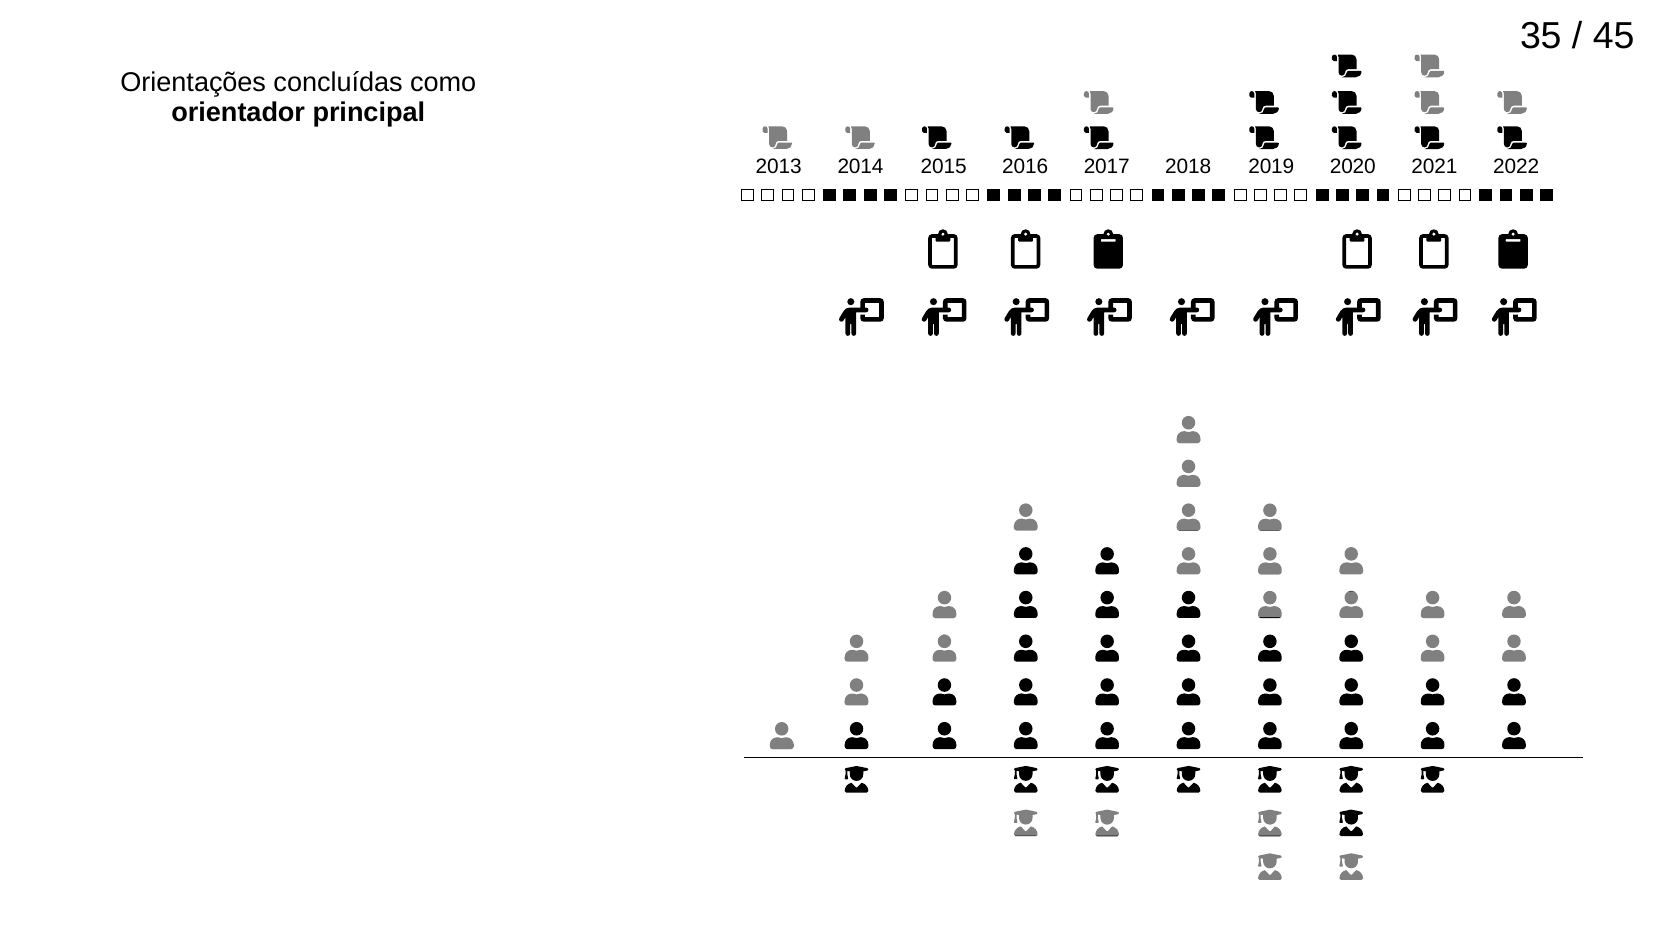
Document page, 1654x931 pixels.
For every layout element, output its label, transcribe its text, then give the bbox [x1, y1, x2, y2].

text_box [823, 189, 836, 201]
picture [1419, 229, 1449, 269]
text_box [1257, 545, 1284, 575]
picture [1489, 298, 1537, 336]
picture [1093, 229, 1124, 269]
text_box [1174, 458, 1201, 488]
text_box [1316, 189, 1329, 201]
picture [1258, 678, 1282, 706]
text_box [884, 189, 897, 201]
picture [1420, 678, 1445, 706]
picture [1095, 590, 1119, 619]
picture [1258, 634, 1282, 662]
text_box 2022 [1478, 147, 1555, 186]
text_box [1377, 189, 1389, 201]
picture [932, 721, 957, 750]
text_box [782, 189, 794, 201]
picture [1013, 634, 1038, 662]
picture [1095, 766, 1119, 793]
picture [1331, 124, 1362, 151]
text_box [761, 189, 774, 201]
text_box [1420, 590, 1446, 619]
text_box [1028, 189, 1041, 201]
text_box [926, 189, 938, 201]
picture [1339, 634, 1364, 662]
picture [1084, 298, 1132, 336]
text_box [1500, 189, 1512, 201]
text_box 2016 [987, 147, 1064, 186]
picture [1339, 765, 1364, 793]
picture [1250, 298, 1299, 336]
text_box [905, 189, 918, 201]
text_box 2015 [905, 147, 982, 186]
text_box [1540, 189, 1553, 201]
picture [1013, 765, 1038, 793]
picture [1502, 678, 1526, 706]
text_box [1174, 501, 1201, 531]
text_box [1013, 502, 1040, 532]
picture [1095, 547, 1119, 575]
text_box [1398, 189, 1411, 201]
picture [1176, 721, 1201, 750]
text_box [966, 189, 979, 201]
picture [1010, 229, 1041, 269]
picture [1013, 547, 1038, 575]
text_box [1257, 806, 1284, 836]
picture [1176, 765, 1201, 793]
text_box 2014 [822, 147, 899, 186]
text_box 2021 [1396, 147, 1473, 186]
text_box [1294, 189, 1307, 201]
text_box [1338, 591, 1365, 621]
text_box [1048, 189, 1061, 201]
text_box [1479, 189, 1492, 201]
text_box [1520, 189, 1533, 201]
picture [844, 766, 869, 793]
text_box [1413, 46, 1446, 82]
text_box [1338, 852, 1365, 882]
text_box [1420, 634, 1446, 663]
picture [1004, 124, 1035, 151]
text_box [1212, 189, 1225, 201]
picture [1095, 634, 1119, 662]
picture [1249, 124, 1279, 151]
picture [1420, 766, 1445, 793]
text_box [1110, 189, 1123, 201]
text_box [1192, 189, 1205, 201]
text_box [1093, 806, 1120, 836]
picture [928, 229, 958, 269]
text_box [1418, 189, 1431, 201]
picture [1095, 721, 1119, 750]
picture [1502, 721, 1526, 750]
text_box Orientações concluídas como orientador principal [105, 59, 500, 135]
text_box [802, 189, 815, 201]
picture [922, 124, 952, 151]
text_box [1257, 851, 1284, 880]
text_box [1083, 83, 1115, 119]
picture [1498, 229, 1528, 269]
picture [1331, 52, 1362, 79]
text_box [1070, 189, 1082, 201]
picture [1013, 590, 1038, 618]
text_box [1090, 189, 1103, 201]
text_box [1501, 634, 1528, 663]
text_box [1130, 189, 1143, 201]
text_box [931, 589, 958, 619]
text_box [864, 189, 877, 201]
text_box [1356, 189, 1369, 201]
text_box 2019 [1233, 147, 1310, 186]
text_box [1152, 189, 1164, 201]
text_box [1013, 806, 1040, 836]
text_box [844, 118, 876, 155]
picture [1013, 721, 1038, 750]
text_box [1174, 414, 1201, 444]
text_box [931, 634, 958, 664]
picture [1333, 298, 1381, 336]
picture [1176, 678, 1201, 706]
text_box [844, 677, 871, 707]
text_box [1274, 189, 1287, 201]
picture [1176, 590, 1201, 618]
text_box [1257, 501, 1284, 531]
text_box [843, 189, 856, 201]
text_box <number> / 45 [1375, 0, 1654, 71]
picture [1339, 678, 1364, 706]
picture [1249, 89, 1279, 116]
text_box 2017 [1068, 147, 1145, 186]
picture [1410, 298, 1458, 336]
picture [1167, 298, 1215, 336]
text_box [741, 189, 754, 201]
picture [1342, 229, 1372, 269]
picture [1339, 721, 1364, 750]
picture [836, 298, 884, 336]
text_box [1008, 189, 1021, 201]
text_box [1501, 590, 1528, 619]
picture [1339, 809, 1364, 837]
picture [1414, 124, 1445, 151]
picture [1001, 298, 1050, 336]
text_box [761, 118, 794, 155]
text_box [844, 633, 871, 663]
text_box [1254, 189, 1267, 201]
picture [1420, 721, 1445, 750]
text_box [1413, 83, 1446, 119]
picture [1013, 678, 1038, 706]
text_box [1336, 189, 1349, 201]
text_box [1459, 189, 1471, 201]
picture [932, 678, 957, 706]
text_box [767, 720, 794, 750]
picture [1331, 89, 1362, 116]
text_box [1257, 588, 1284, 618]
picture [1083, 124, 1114, 151]
text_box [987, 189, 1000, 201]
text_box [1172, 189, 1185, 201]
text_box [1338, 547, 1365, 576]
text_box [1438, 189, 1451, 201]
picture [1176, 634, 1201, 662]
text_box [1174, 546, 1201, 576]
text_box 2020 [1315, 147, 1391, 186]
text_box [1496, 83, 1529, 119]
picture [919, 298, 967, 336]
picture [1258, 721, 1282, 750]
picture [1258, 766, 1282, 793]
text_box 2018 [1150, 147, 1227, 186]
text_box [946, 189, 959, 201]
picture [1095, 678, 1119, 706]
text_box [1234, 189, 1247, 201]
picture [844, 721, 869, 750]
text_box 2013 [740, 147, 817, 186]
picture [1497, 124, 1527, 151]
